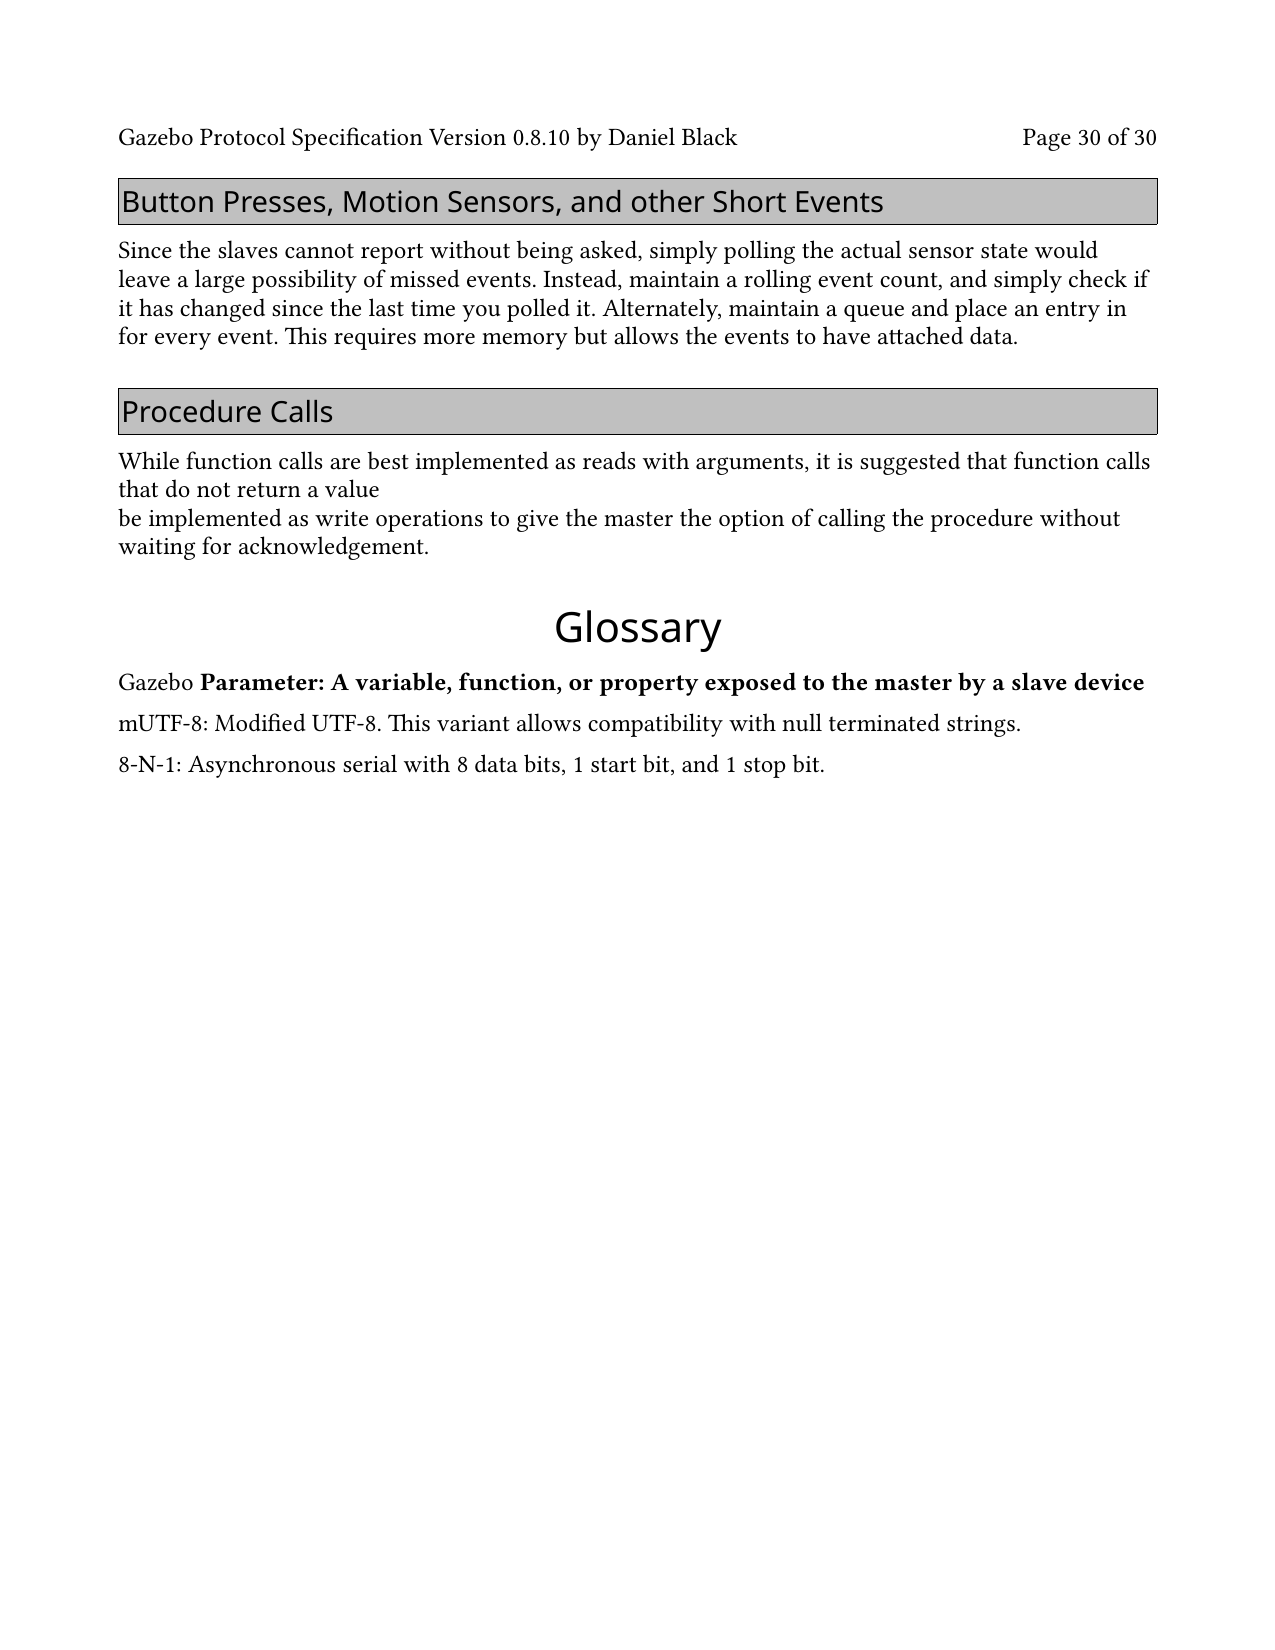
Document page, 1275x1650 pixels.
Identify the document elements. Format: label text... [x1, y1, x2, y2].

subtitle Procedure Calls [119, 389, 1157, 434]
text Since the slaves cannot report without being asked, simply polling the actual sensor state would leave a large possibility of missed events. Instead, maintain a rolling event count, and simply check if it has changed since the last time you polled it. Alternately, maintain a queue and place an entry in for every event. This requires more memory but allows the events to have attached data. [118, 237, 1157, 351]
subtitle Button Presses, Motion Sensors, and other Short Events [119, 179, 1157, 224]
subtitle Glossary [118, 598, 1157, 655]
text While function calls are best implemented as reads with arguments, it is suggested that function calls that do not return a value be implemented as write operations to give the master the option of calling the procedure without waiting for acknowledgement. [118, 447, 1157, 561]
text Gazebo Parameter: A variable, function, or property exposed to the master by a slave device [118, 668, 1157, 696]
text mUTF-8: Modified UTF-8. This variant allows compatibility with null terminated strings. [118, 709, 1157, 737]
text 8-N-1: Asynchronous serial with 8 data bits, 1 start bit, and 1 stop bit. [118, 750, 1157, 778]
